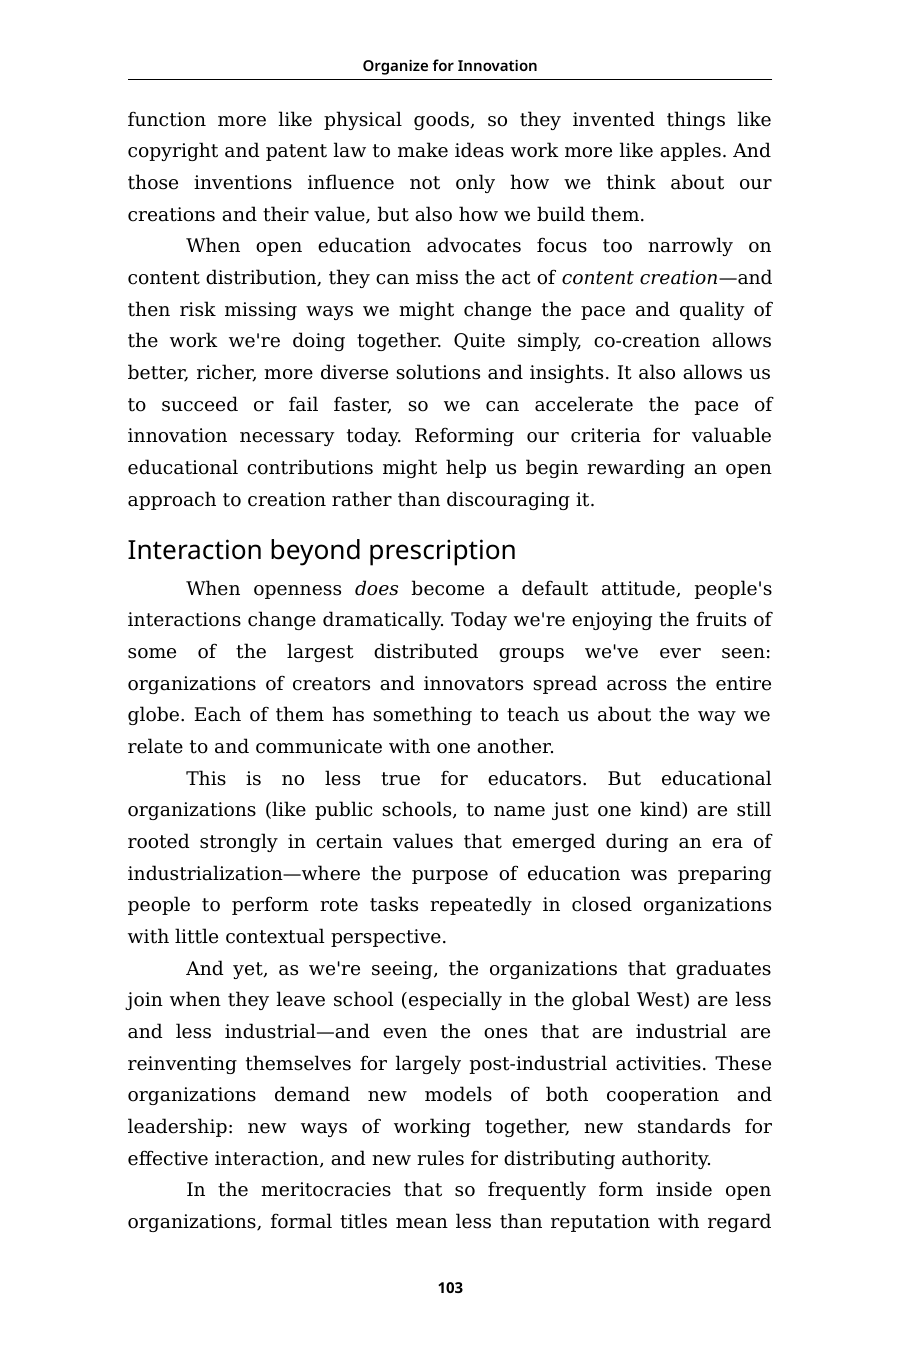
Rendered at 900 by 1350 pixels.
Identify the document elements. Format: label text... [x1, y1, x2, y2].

text In the meritocracies that so frequently form inside open organizations, formal titles mean less than reputation with regard [127, 1179, 772, 1233]
text function more like physical goods, so they invented things like copyright and patent law to make ideas work more like apples. And those inventions influence not only how we think about our creations and their value, but also how we build them. [127, 109, 772, 226]
subtitle Interaction beyond prescription [127, 535, 772, 565]
text When open education advocates focus too narrowly on content distribution, they can miss the act of content creation—and then risk missing ways we might change the pace and quality of the work we're doing together. Quite simply, co-creation allows better, richer, more diverse solutions and insights. It also allows us to succeed or fail faster, so we can accelerate the pace of innovation necessary today. Reforming our criteria for valuable educational contributions might help us begin rewarding an open approach to creation rather than discouraging it. [127, 235, 772, 511]
text When openness does become a default attitude, people's interactions change dramatically. Today we're enjoying the fruits of some of the largest distributed groups we've ever seen: organizations of creators and innovators spread across the entire globe. Each of them has something to teach us about the way we relate to and communicate with one another. [127, 578, 772, 758]
text This is no less true for educators. But educational organizations (like public schools, to name just one kind) are still rooted strongly in certain values that emerged during an era of industrialization—where the purpose of education was preparing people to perform rote tasks repeatedly in closed organizations with little contextual perspective. [127, 768, 772, 948]
text And yet, as we're seeing, the organizations that graduates join when they leave school (especially in the global West) are less and less industrial—and even the ones that are industrial are reinventing themselves for largely post-industrial activities. These organizations demand new models of both cooperation and leadership: new ways of working together, new standards for effective interaction, and new rules for distributing authority. [127, 958, 772, 1170]
